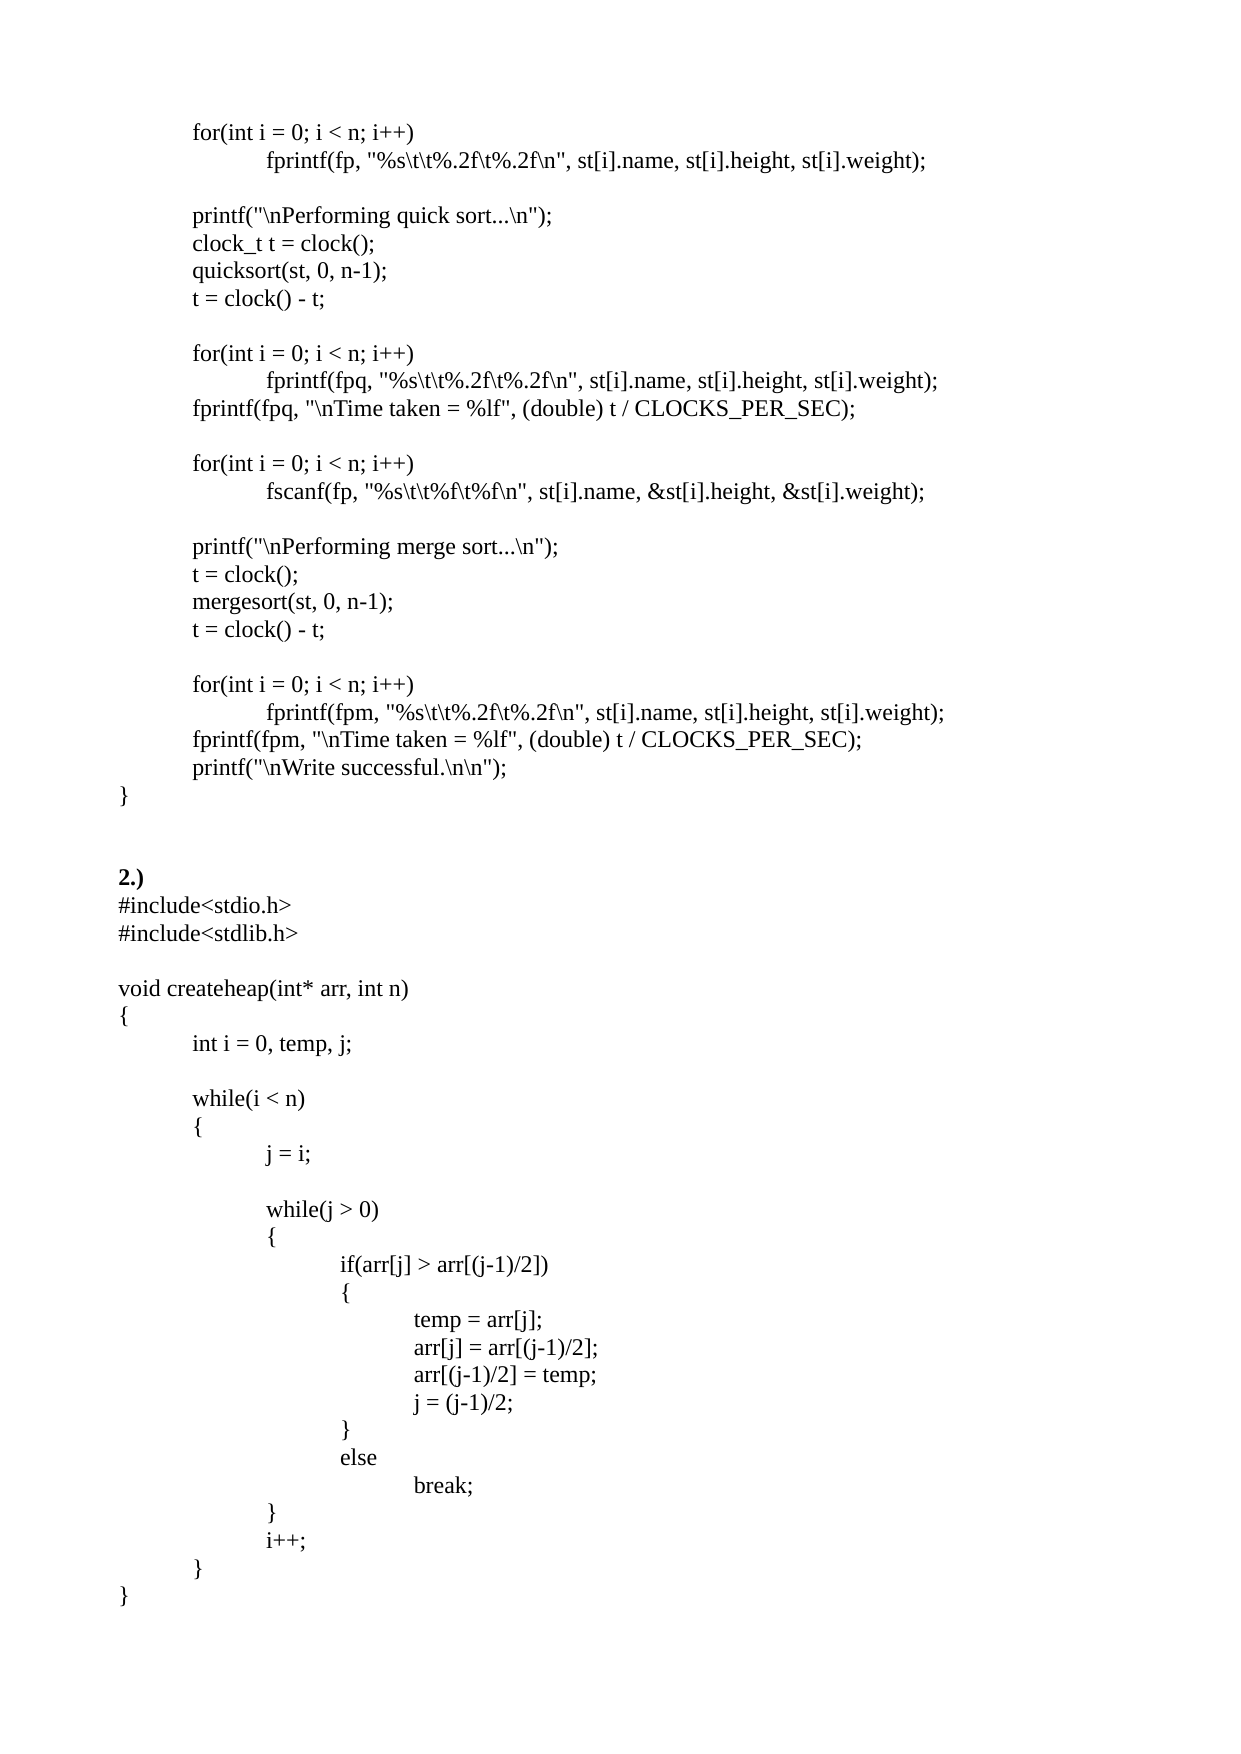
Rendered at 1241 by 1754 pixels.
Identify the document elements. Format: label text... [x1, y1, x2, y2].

text i++; [118, 1526, 1122, 1553]
text arr[(j-1)/2] = temp; [118, 1360, 1122, 1388]
text fprintf(fpq, "%s\t\t%.2f\t%.2f\n", st[i].name, st[i].height, st[i].weight); [118, 367, 1122, 394]
text for(int i = 0; i < n; i++) [118, 339, 1122, 367]
text } [118, 781, 1122, 808]
text if(arr[j] > arr[(j-1)/2]) [118, 1250, 1122, 1277]
text { [118, 1222, 1122, 1250]
text t = clock() - t; [118, 284, 1122, 311]
text fscanf(fp, "%s\t\t%f\t%f\n", st[i].name, &st[i].height, &st[i].weight); [118, 477, 1122, 504]
text j = (j-1)/2; [118, 1388, 1122, 1416]
text arr[j] = arr[(j-1)/2]; [118, 1333, 1122, 1360]
text int i = 0, temp, j; [118, 1029, 1122, 1057]
text for(int i = 0; i < n; i++) [118, 449, 1122, 477]
text while(j > 0) [118, 1195, 1122, 1222]
text } [118, 1581, 1122, 1609]
text printf("\nPerforming quick sort...\n"); [118, 201, 1122, 228]
text clock_t t = clock(); [118, 228, 1122, 256]
text fprintf(fp, "%s\t\t%.2f\t%.2f\n", st[i].name, st[i].height, st[i].weight); [118, 146, 1122, 173]
text printf("\nPerforming merge sort...\n"); [118, 532, 1122, 560]
text for(int i = 0; i < n; i++) [118, 670, 1122, 698]
text } [118, 1416, 1122, 1443]
text temp = arr[j]; [118, 1305, 1122, 1333]
text #include<stdlib.h> [118, 919, 1122, 946]
text } [118, 1553, 1122, 1581]
text } [118, 1498, 1122, 1526]
text j = i; [118, 1139, 1122, 1167]
text fprintf(fpm, "%s\t\t%.2f\t%.2f\n", st[i].name, st[i].height, st[i].weight); [118, 698, 1122, 725]
text { [118, 1277, 1122, 1305]
text while(i < n) [118, 1084, 1122, 1112]
text t = clock(); [118, 560, 1122, 587]
text { [118, 1001, 1122, 1029]
text fprintf(fpq, "\nTime taken = %lf", (double) t / CLOCKS_PER_SEC); [118, 394, 1122, 422]
text { [118, 1112, 1122, 1139]
text #include<stdio.h> [118, 891, 1122, 919]
text else [118, 1443, 1122, 1471]
text break; [118, 1471, 1122, 1498]
text quicksort(st, 0, n-1); [118, 256, 1122, 284]
text void createheap(int* arr, int n) [118, 974, 1122, 1001]
text t = clock() - t; [118, 615, 1122, 643]
text fprintf(fpm, "\nTime taken = %lf", (double) t / CLOCKS_PER_SEC); [118, 725, 1122, 753]
text for(int i = 0; i < n; i++) [118, 118, 1122, 146]
text mergesort(st, 0, n-1); [118, 587, 1122, 615]
text 2.) [118, 863, 1122, 891]
text printf("\nWrite successful.\n\n"); [118, 753, 1122, 781]
